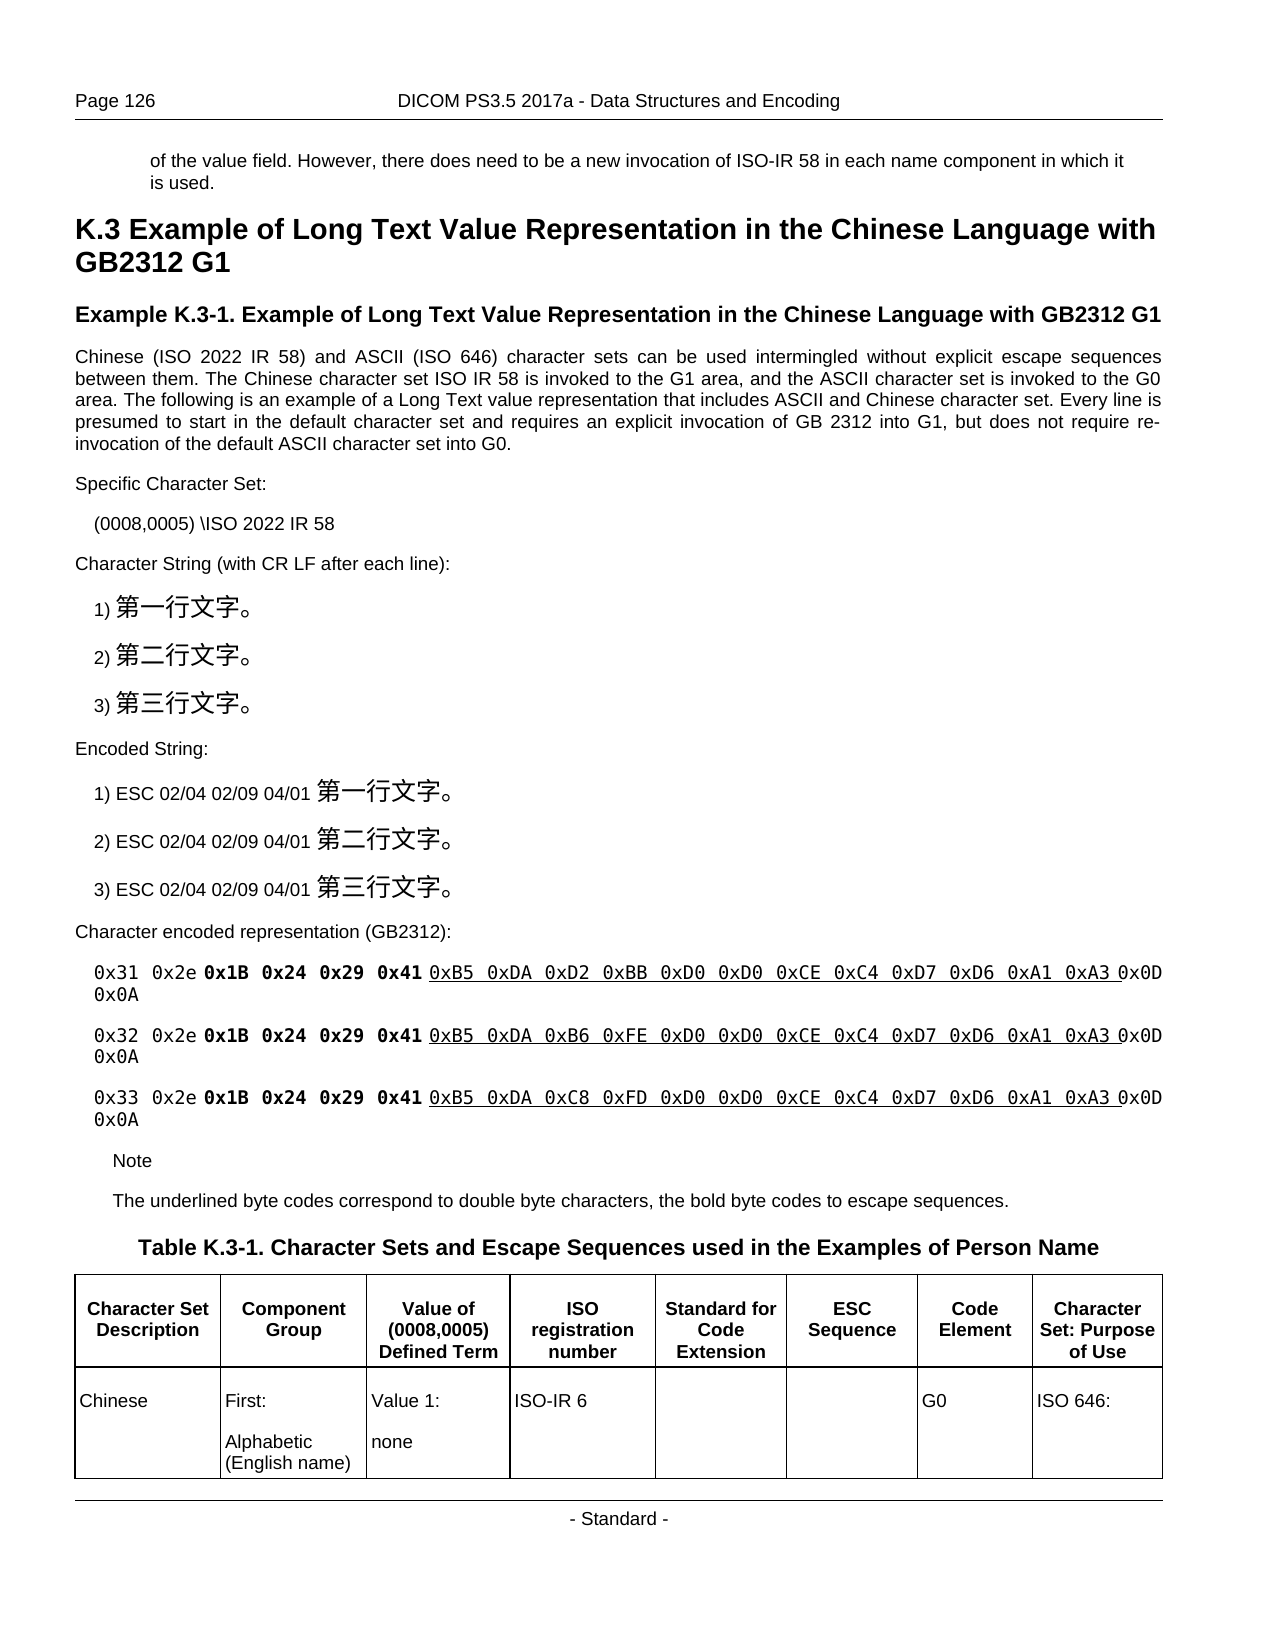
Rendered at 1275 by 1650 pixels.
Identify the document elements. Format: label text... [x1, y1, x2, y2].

table_header Component Group [221, 1275, 366, 1366]
table_cell Value 1: none [367, 1368, 509, 1478]
text 0x32 0x2e 0x1B 0x24 0x29 0x41 0xB5 0xDA 0xB6 0xFE 0xD0 0xD0 0xCE 0xC4 0xD7 0xD6 0xA1 0xA3 0x0D 0x0A [94, 1024, 1162, 1068]
text Chinese (ISO 2022 IR 58) and ASCII (ISO 646) character sets can be used intermingled without explicit escape sequences between them. The Chinese character set ISO IR 58 is invoked to the G1 area, and the ASCII character set is invoked to the G0 area. The following is an example of a Long Text value representation that includes ASCII and Chinese character set. Every line is presumed to start in the default character set and requires an explicit invocation of GB 2312 into G1, but does not require re-invocation of the default ASCII character set into G0. [75, 346, 1162, 454]
table_cell ISO-IR 6 [511, 1368, 655, 1478]
text Note [112, 1150, 1125, 1171]
table_header Value of (0008,0005) Defined Term [367, 1275, 509, 1366]
text 2) 第二行文字。 [94, 641, 1162, 671]
text Example K.3-1. Example of Long Text Value Representation in the Chinese Language with GB2312 G1 [75, 301, 1162, 327]
text K.3 Example of Long Text Value Representation in the Chinese Language with GB2312 G1 [75, 212, 1162, 279]
table_cell [656, 1368, 786, 1478]
text Character String (with CR LF after each line): [75, 553, 1162, 575]
text 0x31 0x2e 0x1B 0x24 0x29 0x41 0xB5 0xDA 0xD2 0xBB 0xD0 0xD0 0xCE 0xC4 0xD7 0xD6 0xA1 0xA3 0x0D 0x0A [94, 962, 1162, 1006]
text 3) 第三行文字。 [94, 689, 1162, 718]
table_header Standard for Code Extension [656, 1275, 786, 1366]
text 3) ESC 02/04 02/09 04/01 第三行文字。 [94, 873, 1162, 903]
text The underlined byte codes correspond to double byte characters, the bold byte codes to escape sequences. [112, 1190, 1125, 1212]
table_header Code Element [918, 1275, 1032, 1366]
text Specific Character Set: [75, 473, 1162, 494]
text Encoded String: [75, 737, 1162, 759]
text Character encoded representation (GB2312): [75, 921, 1162, 943]
text 2) ESC 02/04 02/09 04/01 第二行文字。 [94, 826, 1162, 855]
table_header Character Set: Purpose of Use [1033, 1275, 1162, 1366]
list of the value field. However, there does need to be a new invocation of ISO-IR 58 in each name component in which it is used. [112, 150, 1125, 193]
table_header ESC Sequence [787, 1275, 917, 1366]
table_cell Chinese [76, 1368, 220, 1478]
table_header Character Set Description [76, 1275, 220, 1366]
text 1) ESC 02/04 02/09 04/01 第一行文字。 [94, 778, 1162, 807]
table_cell [787, 1368, 917, 1478]
text 0x33 0x2e 0x1B 0x24 0x29 0x41 0xB5 0xDA 0xC8 0xFD 0xD0 0xD0 0xCE 0xC4 0xD7 0xD6 0xA1 0xA3 0x0D 0x0A [94, 1087, 1162, 1131]
table_header ISO registration number [511, 1275, 655, 1366]
table_cell First: Alphabetic (English name) [221, 1368, 366, 1478]
text 1) 第一行文字。 [94, 593, 1162, 623]
table_cell ISO 646: [1033, 1368, 1162, 1478]
text Table K.3-1. Character Sets and Escape Sequences used in the Examples of Person Name [75, 1234, 1162, 1260]
text (0008,0005) \ISO 2022 IR 58 [94, 513, 1162, 534]
table_cell G0 [918, 1368, 1032, 1478]
